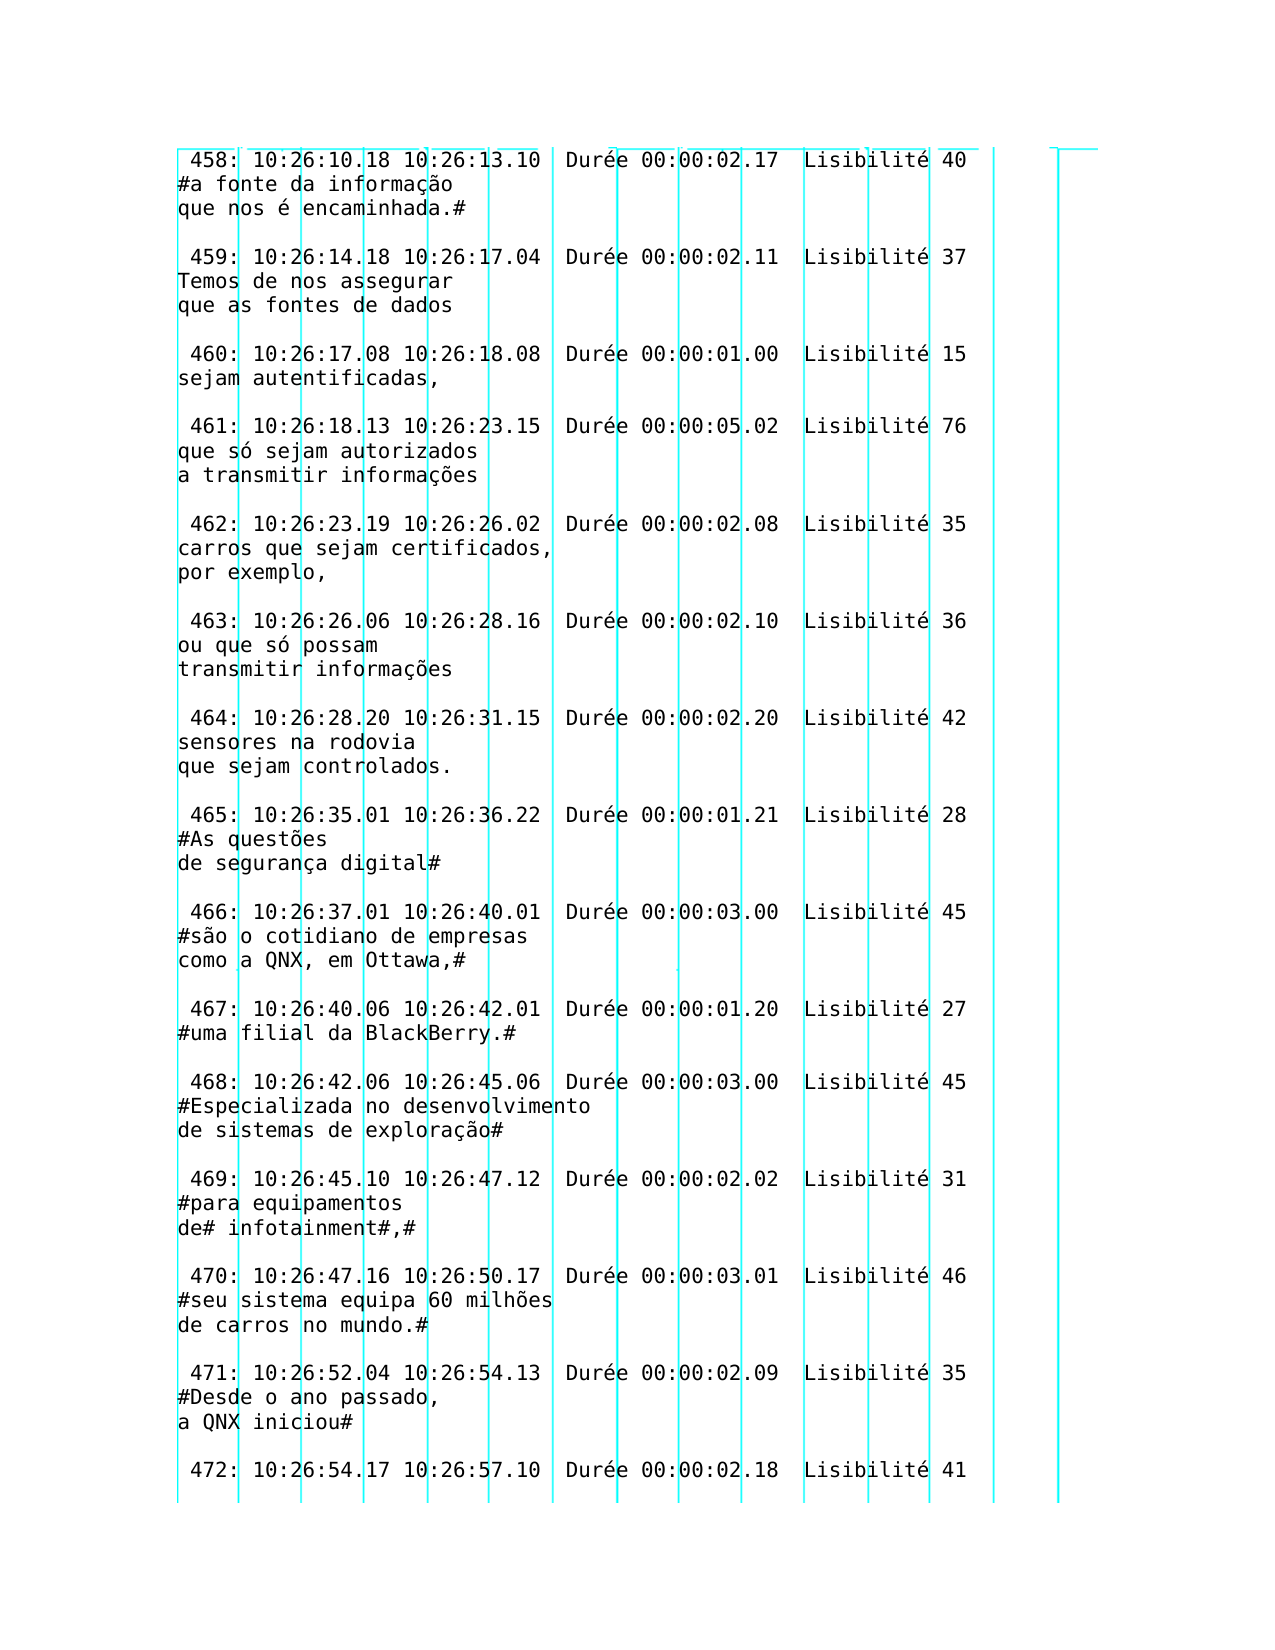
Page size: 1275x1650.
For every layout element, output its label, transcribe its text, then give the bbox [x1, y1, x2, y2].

picture [177, 973, 1098, 997]
text 458: 10:26:10.18 10:26:13.10 Durée 00:00:02.17 Lisibilité 40 [177, 148, 1098, 172]
picture [177, 1046, 1098, 1070]
picture [177, 584, 1098, 609]
picture [177, 390, 1098, 414]
text 472: 10:26:54.17 10:26:57.10 Durée 00:00:02.18 Lisibilité 41 [177, 1458, 1098, 1482]
text ou que só possam [177, 633, 1098, 657]
text que as fontes de dados [177, 293, 1098, 317]
text #são o cotidiano de empresas [177, 924, 1098, 948]
text que nos é encaminhada.# [177, 196, 1098, 220]
text sejam autentificadas, [177, 366, 1098, 390]
text #Especializada no desenvolvimento [177, 1094, 1098, 1118]
text #uma filial da BlackBerry.# [177, 1021, 1098, 1046]
text 463: 10:26:26.06 10:26:28.16 Durée 00:00:02.10 Lisibilité 36 [177, 609, 1098, 633]
text 468: 10:26:42.06 10:26:45.06 Durée 00:00:03.00 Lisibilité 45 [177, 1070, 1098, 1094]
text 469: 10:26:45.10 10:26:47.12 Durée 00:00:02.02 Lisibilité 31 [177, 1167, 1098, 1191]
text carros que sejam certificados, [177, 536, 1098, 560]
text 459: 10:26:14.18 10:26:17.04 Durée 00:00:02.11 Lisibilité 37 [177, 245, 1098, 269]
text sensores na rodovia [177, 730, 1098, 754]
text a QNX iniciou# [177, 1410, 1098, 1434]
text 464: 10:26:28.20 10:26:31.15 Durée 00:00:02.20 Lisibilité 42 [177, 706, 1098, 730]
text de# infotainment#,# [177, 1216, 1098, 1240]
text por exemplo, [177, 560, 1098, 584]
text #a fonte da informação [177, 172, 1098, 196]
text #seu sistema equipa 60 milhões [177, 1288, 1098, 1313]
text de carros no mundo.# [177, 1313, 1098, 1337]
text #para equipamentos [177, 1191, 1098, 1216]
picture [177, 487, 1098, 512]
text 462: 10:26:23.19 10:26:26.02 Durée 00:00:02.08 Lisibilité 35 [177, 512, 1098, 536]
text 461: 10:26:18.13 10:26:23.15 Durée 00:00:05.02 Lisibilité 76 [177, 414, 1098, 439]
picture [177, 1143, 1098, 1167]
text 466: 10:26:37.01 10:26:40.01 Durée 00:00:03.00 Lisibilité 45 [177, 900, 1098, 924]
picture [177, 876, 1098, 900]
picture [177, 779, 1098, 803]
text 465: 10:26:35.01 10:26:36.22 Durée 00:00:01.21 Lisibilité 28 [177, 803, 1098, 827]
text de segurança digital# [177, 851, 1098, 876]
text #Desde o ano passado, [177, 1385, 1098, 1410]
picture [177, 220, 1098, 245]
text transmitir informações [177, 657, 1098, 682]
text que só sejam autorizados [177, 439, 1098, 463]
picture [177, 1337, 1098, 1361]
text 471: 10:26:52.04 10:26:54.13 Durée 00:00:02.09 Lisibilité 35 [177, 1361, 1098, 1385]
text #As questões [177, 827, 1098, 851]
picture [177, 1434, 1098, 1458]
text de sistemas de exploração# [177, 1118, 1098, 1143]
text que sejam controlados. [177, 754, 1098, 779]
text 460: 10:26:17.08 10:26:18.08 Durée 00:00:01.00 Lisibilité 15 [177, 342, 1098, 366]
text Temos de nos assegurar [177, 269, 1098, 293]
text como a QNX, em Ottawa,# [177, 948, 1098, 973]
picture [177, 1240, 1098, 1264]
text a transmitir informações [177, 463, 1098, 487]
text 467: 10:26:40.06 10:26:42.01 Durée 00:00:01.20 Lisibilité 27 [177, 997, 1098, 1021]
picture [177, 317, 1098, 342]
picture [177, 1482, 1098, 1503]
picture [177, 682, 1098, 706]
text 470: 10:26:47.16 10:26:50.17 Durée 00:00:03.01 Lisibilité 46 [177, 1264, 1098, 1288]
